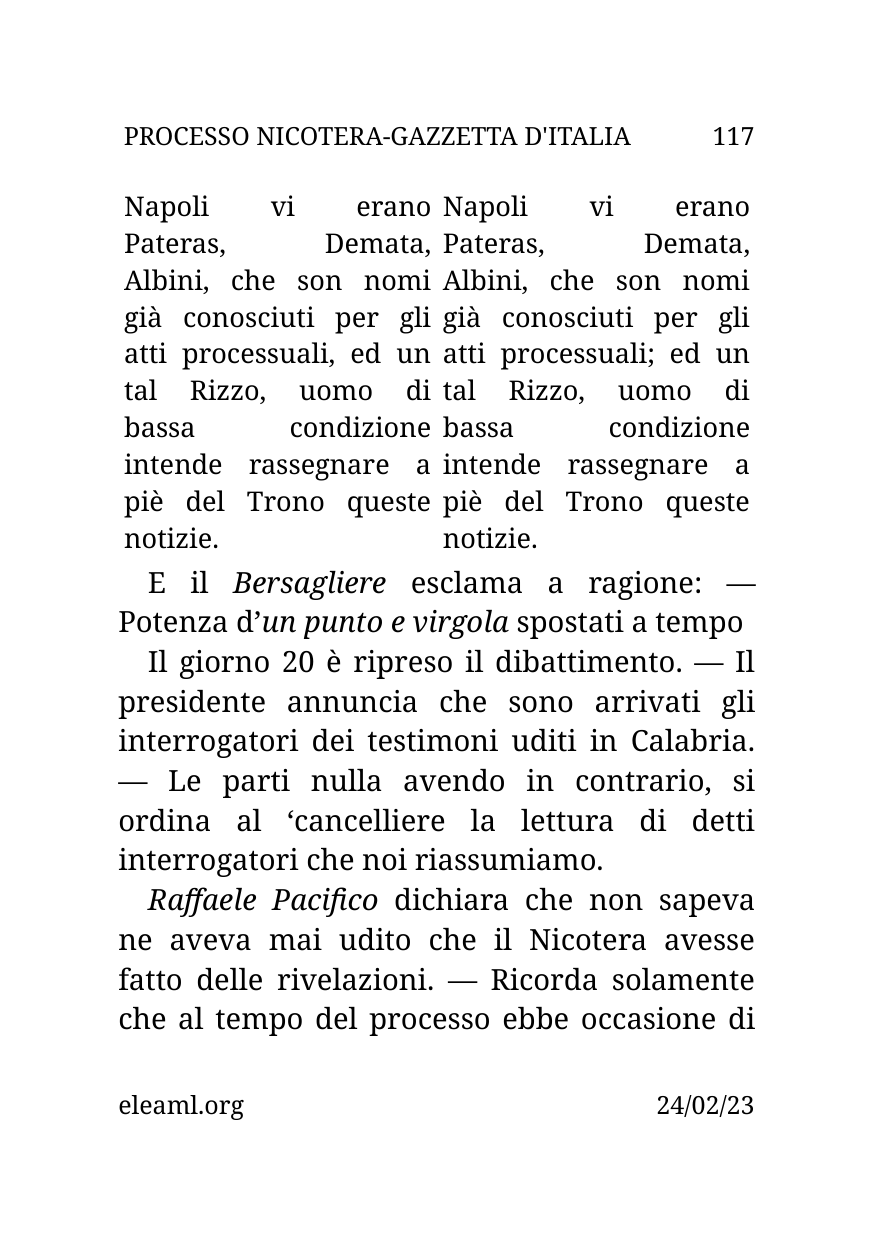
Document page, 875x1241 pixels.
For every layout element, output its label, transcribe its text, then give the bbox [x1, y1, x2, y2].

text Il giorno 20 è ripreso il dibattimento. — Il presidente annuncia che sono arrivati gli interrogatori dei testimoni uditi in Calabria. — Le parti nulla avendo in contrario, si ordina al ‘cancelliere la lettura di detti interrogatori che noi riassumiamo. [118, 641, 756, 879]
text E il Bersagliere esclama a ragione: — Potenza d’un punto e virgola spostati a tempo [118, 562, 756, 641]
text Raffaele Pacifico dichiara che non sapeva ne aveva mai udito che il Nicotera avesse fatto delle rivelazioni. — Ricorda solamente che al tempo del processo ebbe occasione di [118, 879, 756, 1038]
table_header Napoli vi erano Pateras, Demata, Albini, che son nomi già conosciuti per gli atti processuali, ed un tal Rizzo, uomo di bassa condizione intende rassegnare a piè del Trono queste notizie. [118, 182, 437, 562]
table_header Napoli vi erano Pateras, Demata, Albini, che son nomi già conosciuti per gli atti processuali; ed un tal Rizzo, uomo di bassa condizione intende rassegnare a piè del Trono queste notizie. [437, 182, 756, 562]
